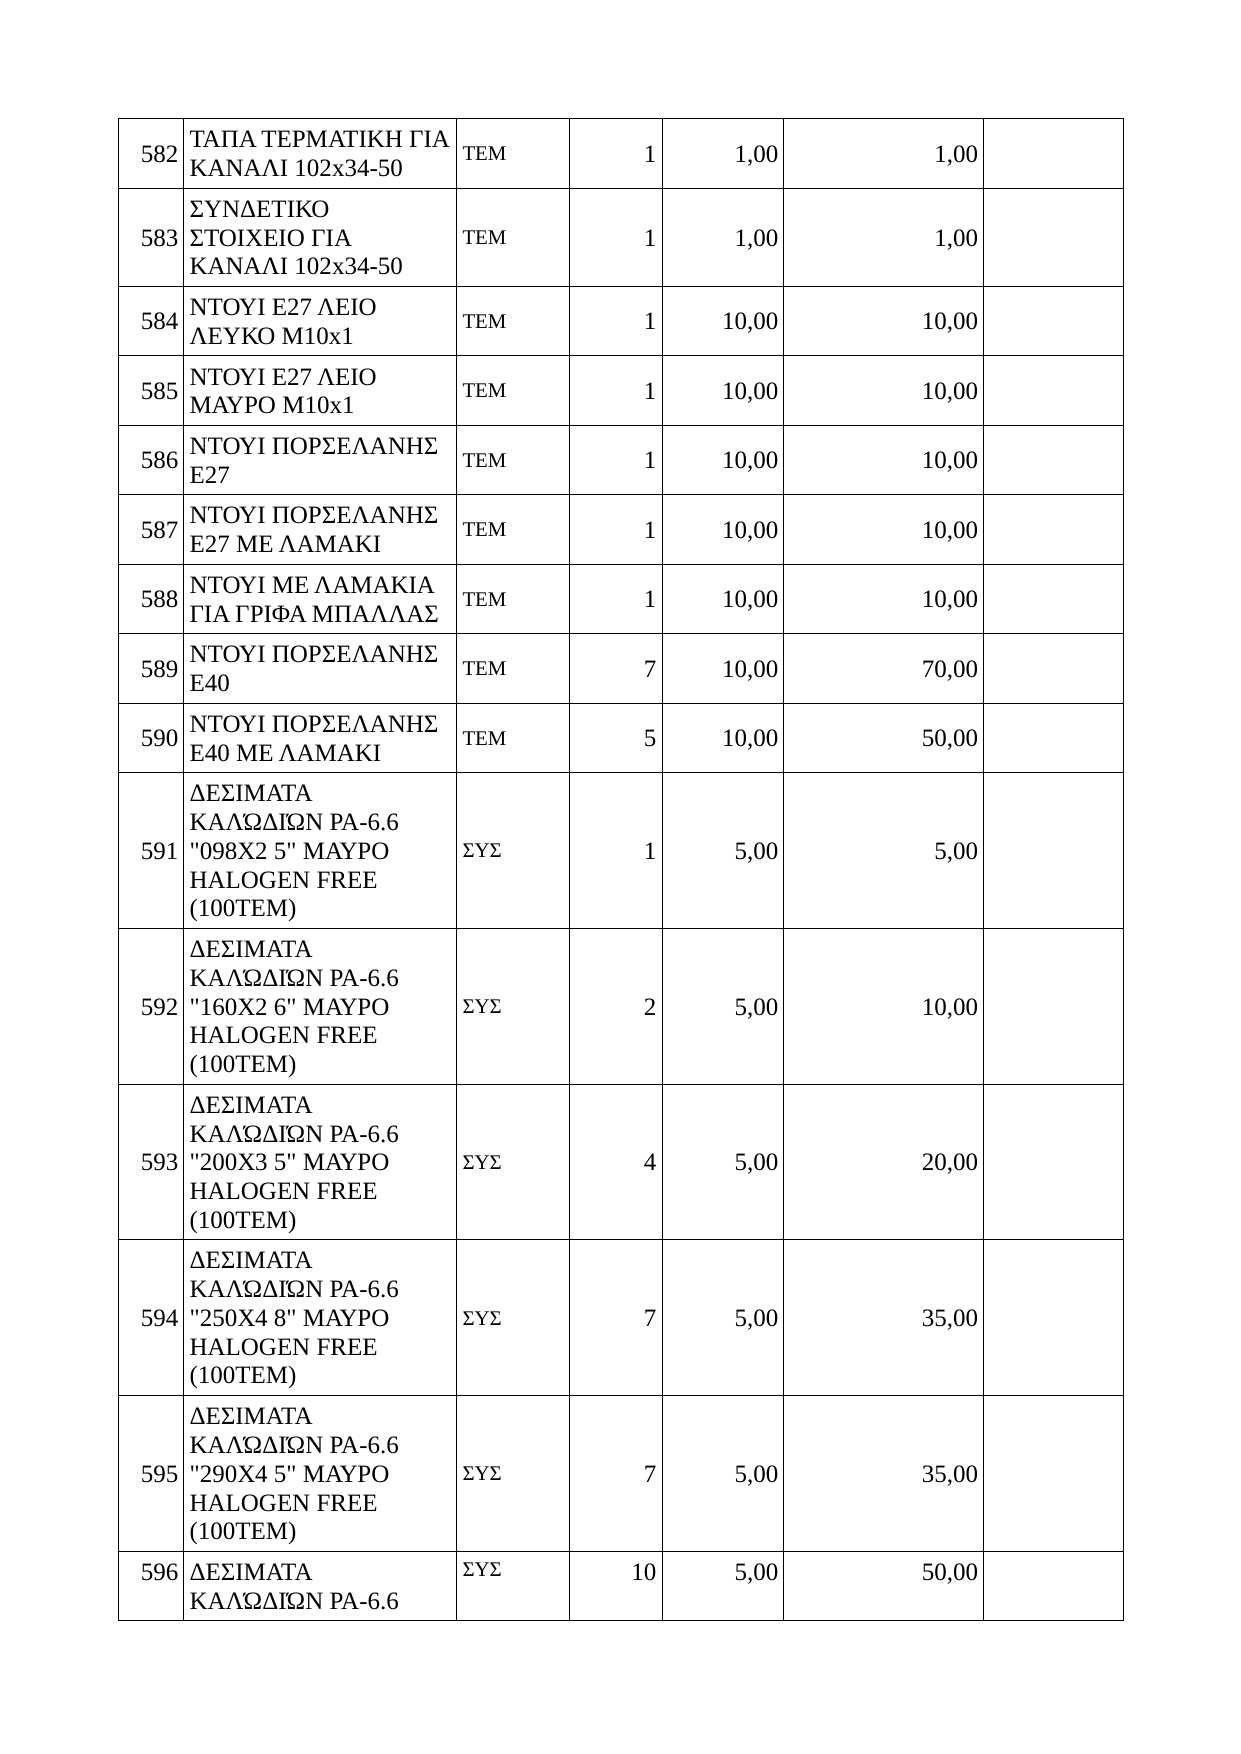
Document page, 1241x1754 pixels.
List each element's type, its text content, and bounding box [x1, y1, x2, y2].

table_cell 10,00 [784, 356, 983, 425]
table_cell 10,00 [663, 565, 783, 633]
table_cell 584 [119, 287, 183, 355]
table_cell 588 [119, 565, 183, 633]
table_cell 10,00 [784, 426, 983, 494]
table_cell ΝΤΟΥΙ Ε27 ΛΕΙΟ ΛΕΥΚΟ Μ10x1 [184, 287, 456, 355]
table_cell 592 [119, 929, 183, 1084]
table_cell 7 [570, 1240, 662, 1395]
table_cell 4 [570, 1085, 662, 1239]
table_cell 7 [570, 1396, 662, 1551]
table_cell 585 [119, 356, 183, 425]
table_cell [984, 634, 1123, 703]
table_cell 10,00 [784, 929, 983, 1084]
table_cell TEM [457, 426, 569, 494]
table_cell 595 [119, 1396, 183, 1551]
table_cell 1 [570, 565, 662, 633]
table_cell 596 [119, 1552, 183, 1620]
table_cell ΣΥΣ [457, 929, 569, 1084]
table_cell ΣΥΣ [457, 1396, 569, 1551]
table_cell 10,00 [663, 495, 783, 564]
table_cell ΣΥΣ [457, 1085, 569, 1239]
table_cell ΔΕΣΙΜΑΤΑ ΚΑΛΏΔΙΏΝ PA-6.6 "160Χ2 6" ΜΑΥΡΟ HALOGEN FREE (100ΤΕΜ) [184, 929, 456, 1084]
table_cell 1,00 [784, 189, 983, 286]
table_cell 50,00 [784, 1552, 983, 1620]
table_cell 5,00 [663, 773, 783, 928]
table_cell 1 [570, 287, 662, 355]
table_cell TEM [457, 119, 569, 188]
table_cell 1 [570, 426, 662, 494]
table_cell 5,00 [663, 1085, 783, 1239]
table_cell 590 [119, 704, 183, 772]
table_cell ΝΤΟΥΙ ΠΟΡΣΕΛΑΝΗΣ Ε40 ΜΕ ΛΑΜΑΚΙ [184, 704, 456, 772]
table_cell ΔΕΣΙΜΑΤΑ ΚΑΛΏΔΙΏΝ PA-6.6 "098Χ2 5" ΜΑΥΡΟ HALOGEN FREE (100ΤΕΜ) [184, 773, 456, 928]
table_cell ΣΥΝΔΕΤΙΚΟ ΣΤΟΙΧΕΙΟ ΓΙΑ ΚΑΝΑΛΙ 102x34-50 [184, 189, 456, 286]
table_cell TEM [457, 634, 569, 703]
table_cell [984, 1085, 1123, 1239]
table_cell [984, 189, 1123, 286]
table_cell ΝΤΟΥΙ Ε27 ΛΕΙΟ ΜΑΥΡΟ M10x1 [184, 356, 456, 425]
table_cell ΣΥΣ [457, 773, 569, 928]
table_cell 10,00 [663, 356, 783, 425]
table_cell 35,00 [784, 1396, 983, 1551]
table_cell 10,00 [784, 287, 983, 355]
table_cell TEM [457, 704, 569, 772]
table_cell TEM [457, 356, 569, 425]
table_cell ΔΕΣΙΜΑΤΑ ΚΑΛΏΔΙΏΝ PA-6.6 "200Χ3 5" ΜΑΥΡΟ HALOGEN FREE (100ΤΕΜ) [184, 1085, 456, 1239]
table_cell 5,00 [663, 1396, 783, 1551]
table_cell 10,00 [784, 565, 983, 633]
table_cell 593 [119, 1085, 183, 1239]
table_cell ΝΤΟΥΙ ΠΟΡΣΕΛΑΝΗΣ Ε27 [184, 426, 456, 494]
table_cell ΔΕΣΙΜΑΤΑ ΚΑΛΏΔΙΏΝ PA-6.6 [184, 1552, 456, 1620]
table_cell TEM [457, 189, 569, 286]
table_cell TEM [457, 495, 569, 564]
table_cell ΣΥΣ [457, 1240, 569, 1395]
table_cell [984, 119, 1123, 188]
table_cell 5,00 [663, 1552, 783, 1620]
table_cell [984, 773, 1123, 928]
table_cell 10,00 [663, 287, 783, 355]
table_cell ΣΥΣ [457, 1552, 569, 1620]
table_cell 1 [570, 495, 662, 564]
table_cell 10,00 [784, 495, 983, 564]
table_cell 50,00 [784, 704, 983, 772]
table_cell 5,00 [663, 929, 783, 1084]
table_cell 1,00 [784, 119, 983, 188]
table_cell 1 [570, 773, 662, 928]
table_cell 583 [119, 189, 183, 286]
table_cell [984, 495, 1123, 564]
table_cell 1,00 [663, 189, 783, 286]
table_cell 591 [119, 773, 183, 928]
table_cell [984, 287, 1123, 355]
table_cell TEM [457, 287, 569, 355]
table_cell 10,00 [663, 704, 783, 772]
table_cell 2 [570, 929, 662, 1084]
table_cell [984, 356, 1123, 425]
table_cell 70,00 [784, 634, 983, 703]
table_cell [984, 565, 1123, 633]
table_cell 1 [570, 189, 662, 286]
table_cell 582 [119, 119, 183, 188]
table_cell 20,00 [784, 1085, 983, 1239]
table_cell 586 [119, 426, 183, 494]
table_cell 5,00 [784, 773, 983, 928]
table_cell ΝΤΟΥΙ ΠΟΡΣΕΛΑΝΗΣ Ε27 ΜΕ ΛΑΜΑΚΙ [184, 495, 456, 564]
table_cell ΔΕΣΙΜΑΤΑ ΚΑΛΏΔΙΏΝ PA-6.6 "290Χ4 5" ΜΑΥΡΟ HALOGEN FREE (100ΤΕΜ) [184, 1396, 456, 1551]
table_cell 1,00 [663, 119, 783, 188]
table_cell 10,00 [663, 634, 783, 703]
table_cell ΤΑΠΑ ΤΕΡΜΑΤΙΚΗ ΓΙΑ ΚΑΝΑΛΙ 102x34-50 [184, 119, 456, 188]
table_cell 35,00 [784, 1240, 983, 1395]
table_cell 5,00 [663, 1240, 783, 1395]
table_cell [984, 704, 1123, 772]
table_cell ΔΕΣΙΜΑΤΑ ΚΑΛΏΔΙΏΝ PA-6.6 "250Χ4 8" ΜΑΥΡΟ HALOGEN FREE (100ΤΕΜ) [184, 1240, 456, 1395]
table_cell [984, 929, 1123, 1084]
table_cell ΝΤΟΥΙ ΠΟΡΣΕΛΑΝΗΣ Ε40 [184, 634, 456, 703]
table_cell 587 [119, 495, 183, 564]
table_cell 1 [570, 119, 662, 188]
table_cell 589 [119, 634, 183, 703]
table_cell 7 [570, 634, 662, 703]
table_cell 1 [570, 356, 662, 425]
table_cell [984, 426, 1123, 494]
table_cell [984, 1552, 1123, 1620]
table_cell ΝΤΟΥΙ ΜΕ ΛΑΜΑΚΙΑ ΓΙΑ ΓΡΙΦΑ ΜΠΑΛΛΑΣ [184, 565, 456, 633]
table_cell [984, 1396, 1123, 1551]
table_cell 10 [570, 1552, 662, 1620]
table_cell 5 [570, 704, 662, 772]
table_cell 10,00 [663, 426, 783, 494]
table_cell 594 [119, 1240, 183, 1395]
table_cell TEM [457, 565, 569, 633]
table_cell [984, 1240, 1123, 1395]
